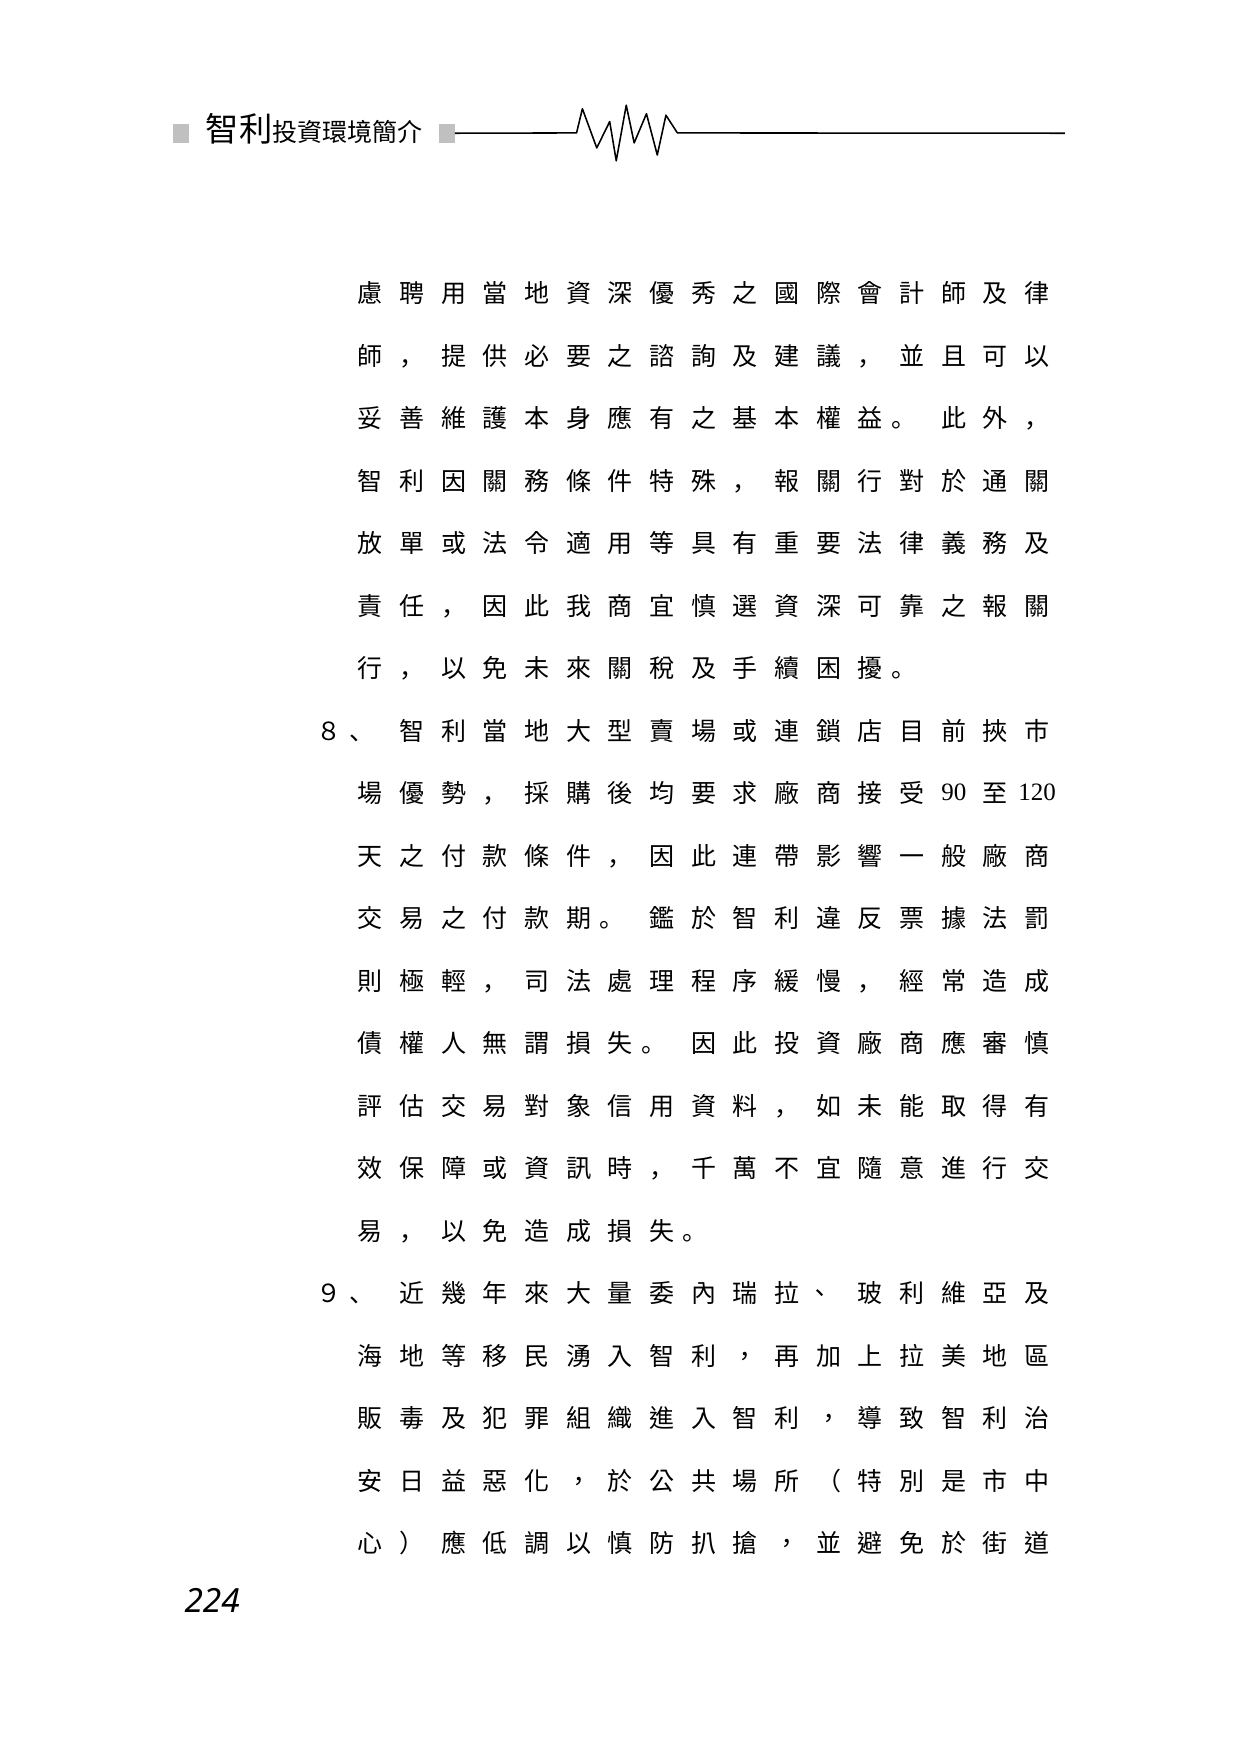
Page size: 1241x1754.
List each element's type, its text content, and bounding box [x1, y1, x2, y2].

text ９、近幾年來大量委內瑞拉、玻利維亞及海地等移民湧入智利，再加上拉美地區販毒及犯罪組織進入智利，導致智利治安日益惡化，於公共場所（特別是市中心）應低調以慎防扒搶，並避免於街道 [281, 1250, 1058, 1563]
text 慮聘用當地資深優秀之國際會計師及律師，提供必要之諮詢及建議，並且可以妥善維護本身應有之基本權益。此外，智利因關務條件特殊，報關行對於通關放單或法令適用等具有重要法律義務及責任，因此我商宜慎選資深可靠之報關行，以免未來關稅及手續困擾。 [281, 250, 1058, 688]
text ８、智利當地大型賣場或連鎖店目前挾市場優勢，採購後均要求廠商接受90至120天之付款條件，因此連帶影響一般廠商交易之付款期。鑑於智利違反票據法罰則極輕，司法處理程序緩慢，經常造成債權人無謂損失。因此投資廠商應審慎評估交易對象信用資料，如未能取得有效保障或資訊時，千萬不宜隨意進行交易，以免造成損失。 [281, 688, 1058, 1250]
